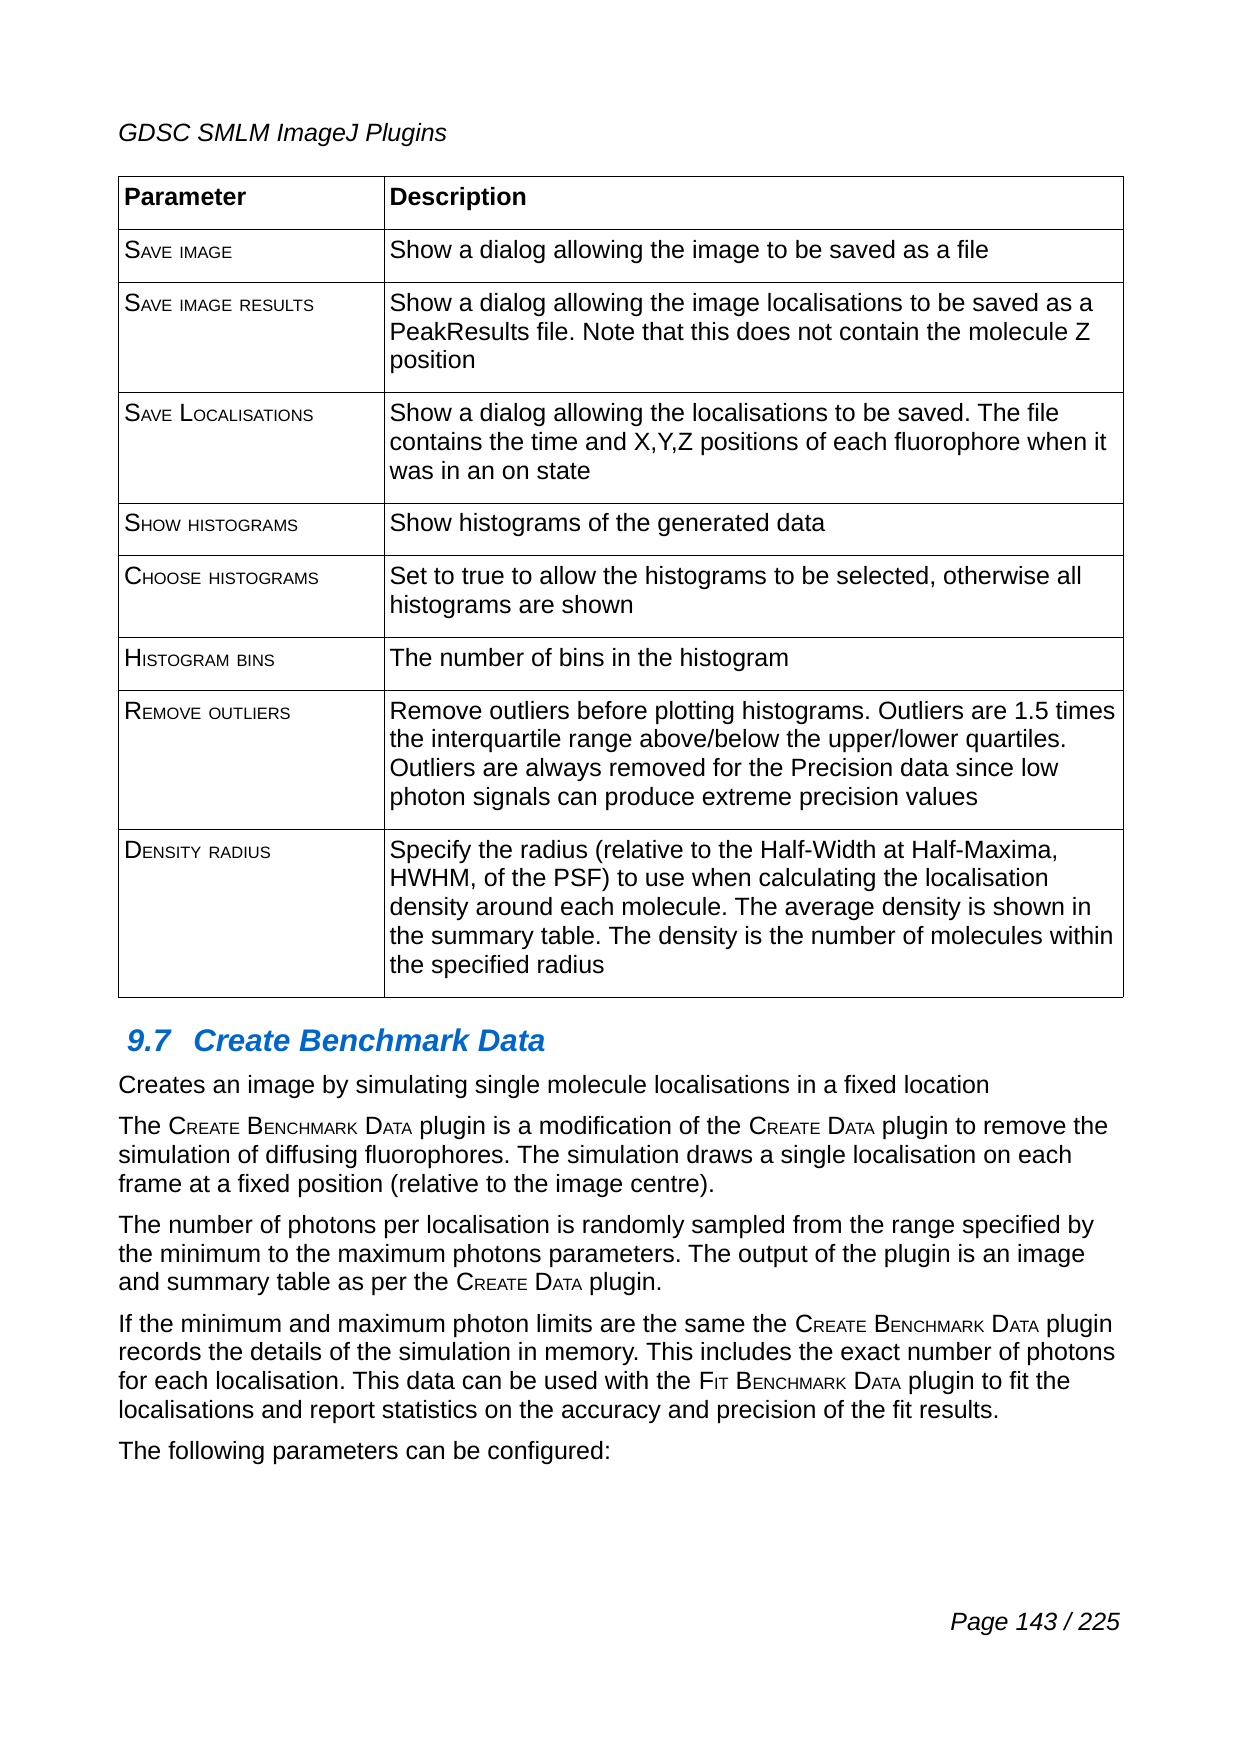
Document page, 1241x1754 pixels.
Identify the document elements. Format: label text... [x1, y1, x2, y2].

table_cell Save image results [119, 283, 384, 392]
subtitle Create Benchmark Data [118, 1022, 1122, 1057]
text The Create Benchmark Data plugin is a modification of the Create Data plugin to remove the simulation of diffusing fluorophores. The simulation draws a single localisation on each frame at a fixed position (relative to the image centre). [118, 1111, 1122, 1197]
table_cell Show a dialog allowing the image localisations to be saved as a PeakResults file. Note that this does not contain the molecule Z position [385, 283, 1123, 392]
table_cell Show histograms of the generated data [385, 504, 1123, 555]
text If the minimum and maximum photon limits are the same the Create Benchmark Data plugin records the details of the simulation in memory. This includes the exact number of photons for each localisation. This data can be used with the Fit Benchmark Data plugin to fit the localisations and report statistics on the accuracy and precision of the fit results. [118, 1309, 1122, 1424]
table_cell Remove outliers [119, 691, 384, 829]
table_cell The number of bins in the histogram [385, 638, 1123, 690]
table_cell Set to true to allow the histograms to be selected, otherwise all histograms are shown [385, 556, 1123, 637]
table_cell Histogram bins [119, 638, 384, 690]
table_cell Specify the radius (relative to the Half-Width at Half-Maxima, HWHM, of the PSF) to use when calculating the localisation density around each molecule. The average density is shown in the summary table. The density is the number of molecules within the specified radius [385, 830, 1123, 997]
table_cell Show a dialog allowing the localisations to be saved. The file contains the time and X,Y,Z positions of each fluorophore when it was in an on state [385, 393, 1123, 503]
table_cell Show a dialog allowing the image to be saved as a file [385, 230, 1123, 282]
table_cell Remove outliers before plotting histograms. Outliers are 1.5 times the interquartile range above/below the upper/lower quartiles. Outliers are always removed for the Precision data since low photon signals can produce extreme precision values [385, 691, 1123, 829]
table_cell Show histograms [119, 504, 384, 555]
table_cell Save image [119, 230, 384, 282]
table_cell Density radius [119, 830, 384, 997]
text The following parameters can be configured: [118, 1436, 1122, 1465]
table_header Parameter [119, 177, 384, 229]
text Creates an image by simulating single molecule localisations in a fixed location [118, 1070, 1122, 1099]
table_header Description [385, 177, 1123, 229]
table_cell Save Localisations [119, 393, 384, 503]
text The number of photons per localisation is randomly sampled from the range specified by the minimum to the maximum photons parameters. The output of the plugin is an image and summary table as per the Create Data plugin. [118, 1210, 1122, 1296]
table_cell Choose histograms [119, 556, 384, 637]
